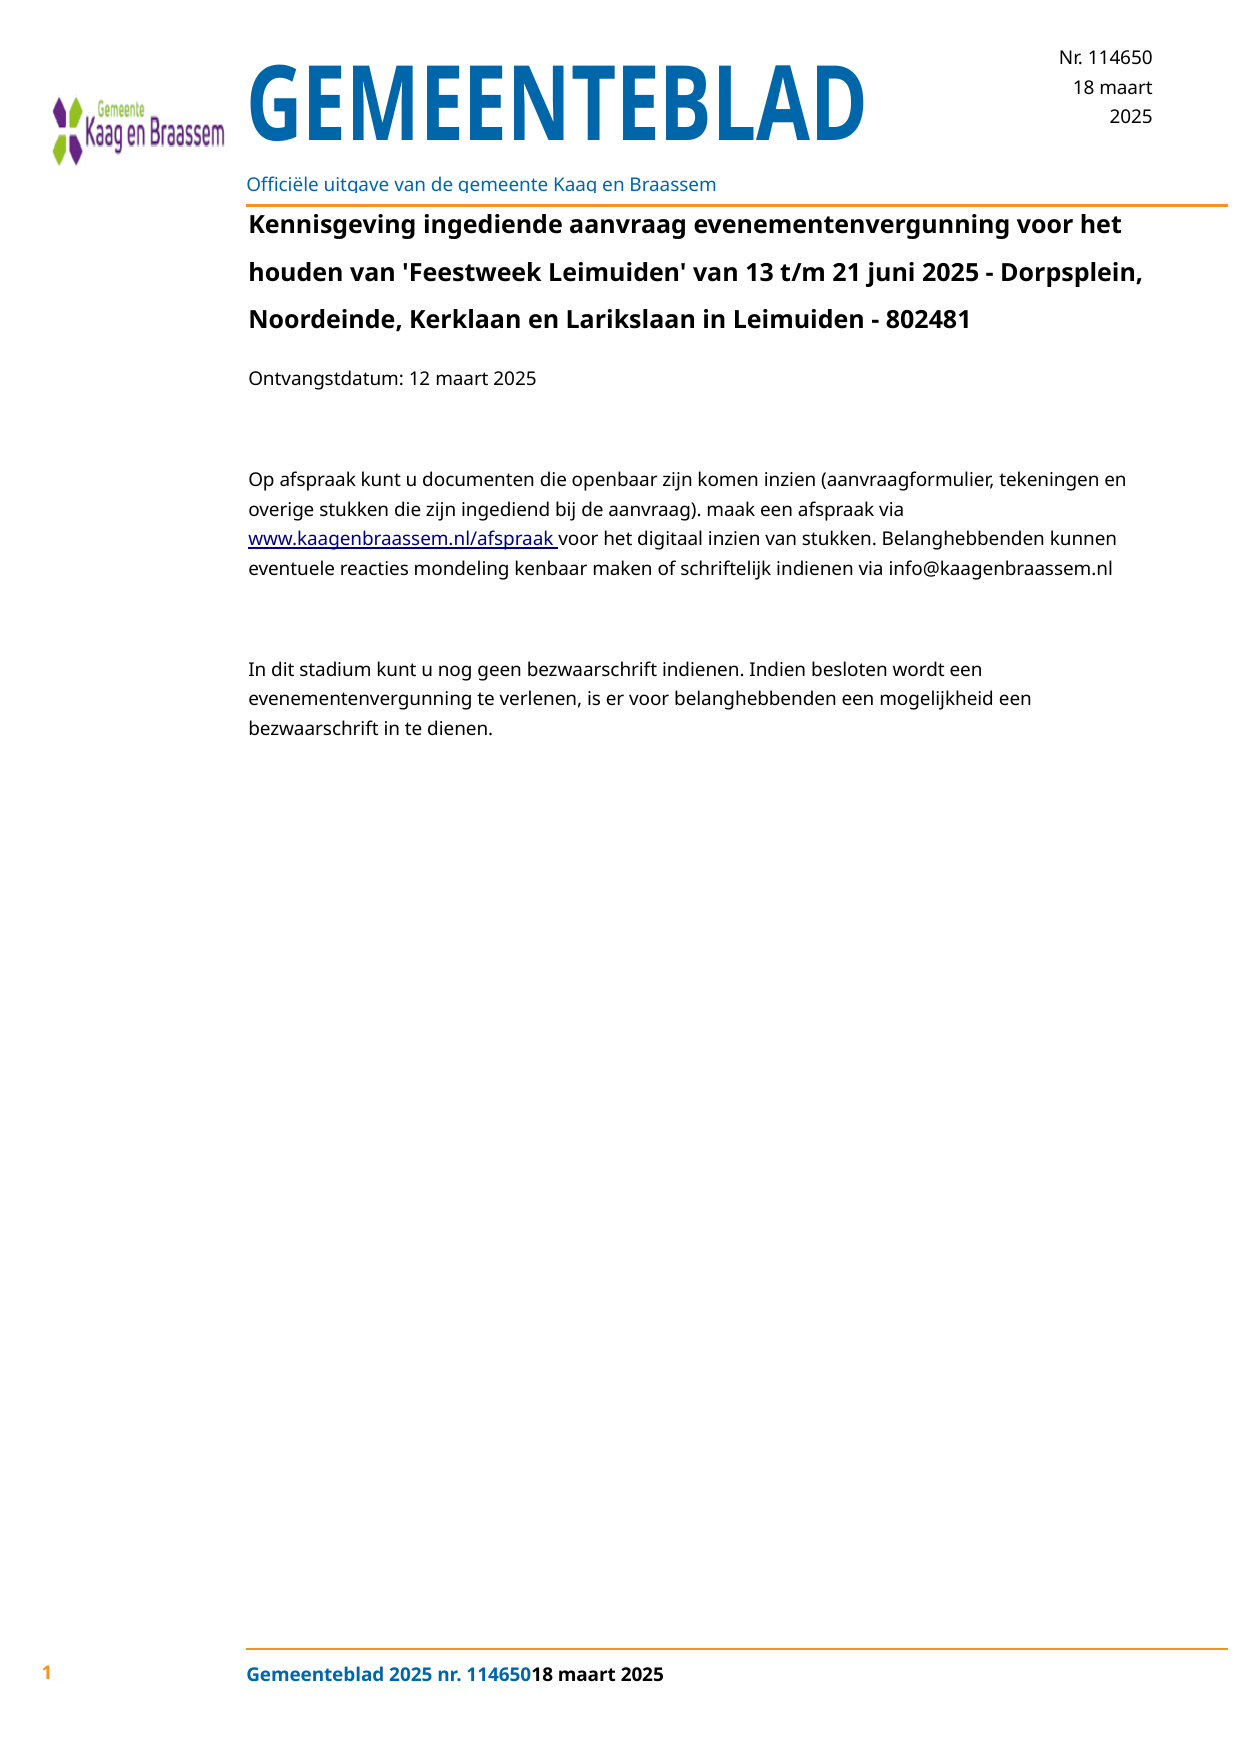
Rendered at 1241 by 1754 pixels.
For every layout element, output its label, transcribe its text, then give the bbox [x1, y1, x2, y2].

picture [41, 47, 231, 172]
text Op afspraak kunt u documenten die openbaar zijn komen inzien (aanvraagformulier, tekeningen en overige stukken die zijn ingediend bij de aanvraag). maak een afspraak via www.kaagenbraassem.nl/afspraak voor het digitaal inzien van stukken. Belanghebbenden kunnen eventuele reacties mondeling kenbaar maken of schriftelijk indienen via info@kaagenbraassem.nl [248, 466, 1152, 581]
text Kennisgeving ingediende aanvraag evenementenvergunning voor het houden van 'Feestweek Leimuiden' van 13 t/m 21 juni 2025 - Dorpsplein, Noordeinde, Kerklaan en Larikslaan in Leimuiden - 802481 [248, 207, 1152, 336]
text In dit stadium kunt u nog geen bezwaarschrift indienen. Indien besloten wordt een evenementenvergunning te verlenen, is er voor belanghebbenden een mogelijkheid een bezwaarschrift in te dienen. [248, 656, 1152, 741]
text Ontvangstdatum: 12 maart 2025 [248, 366, 1152, 391]
